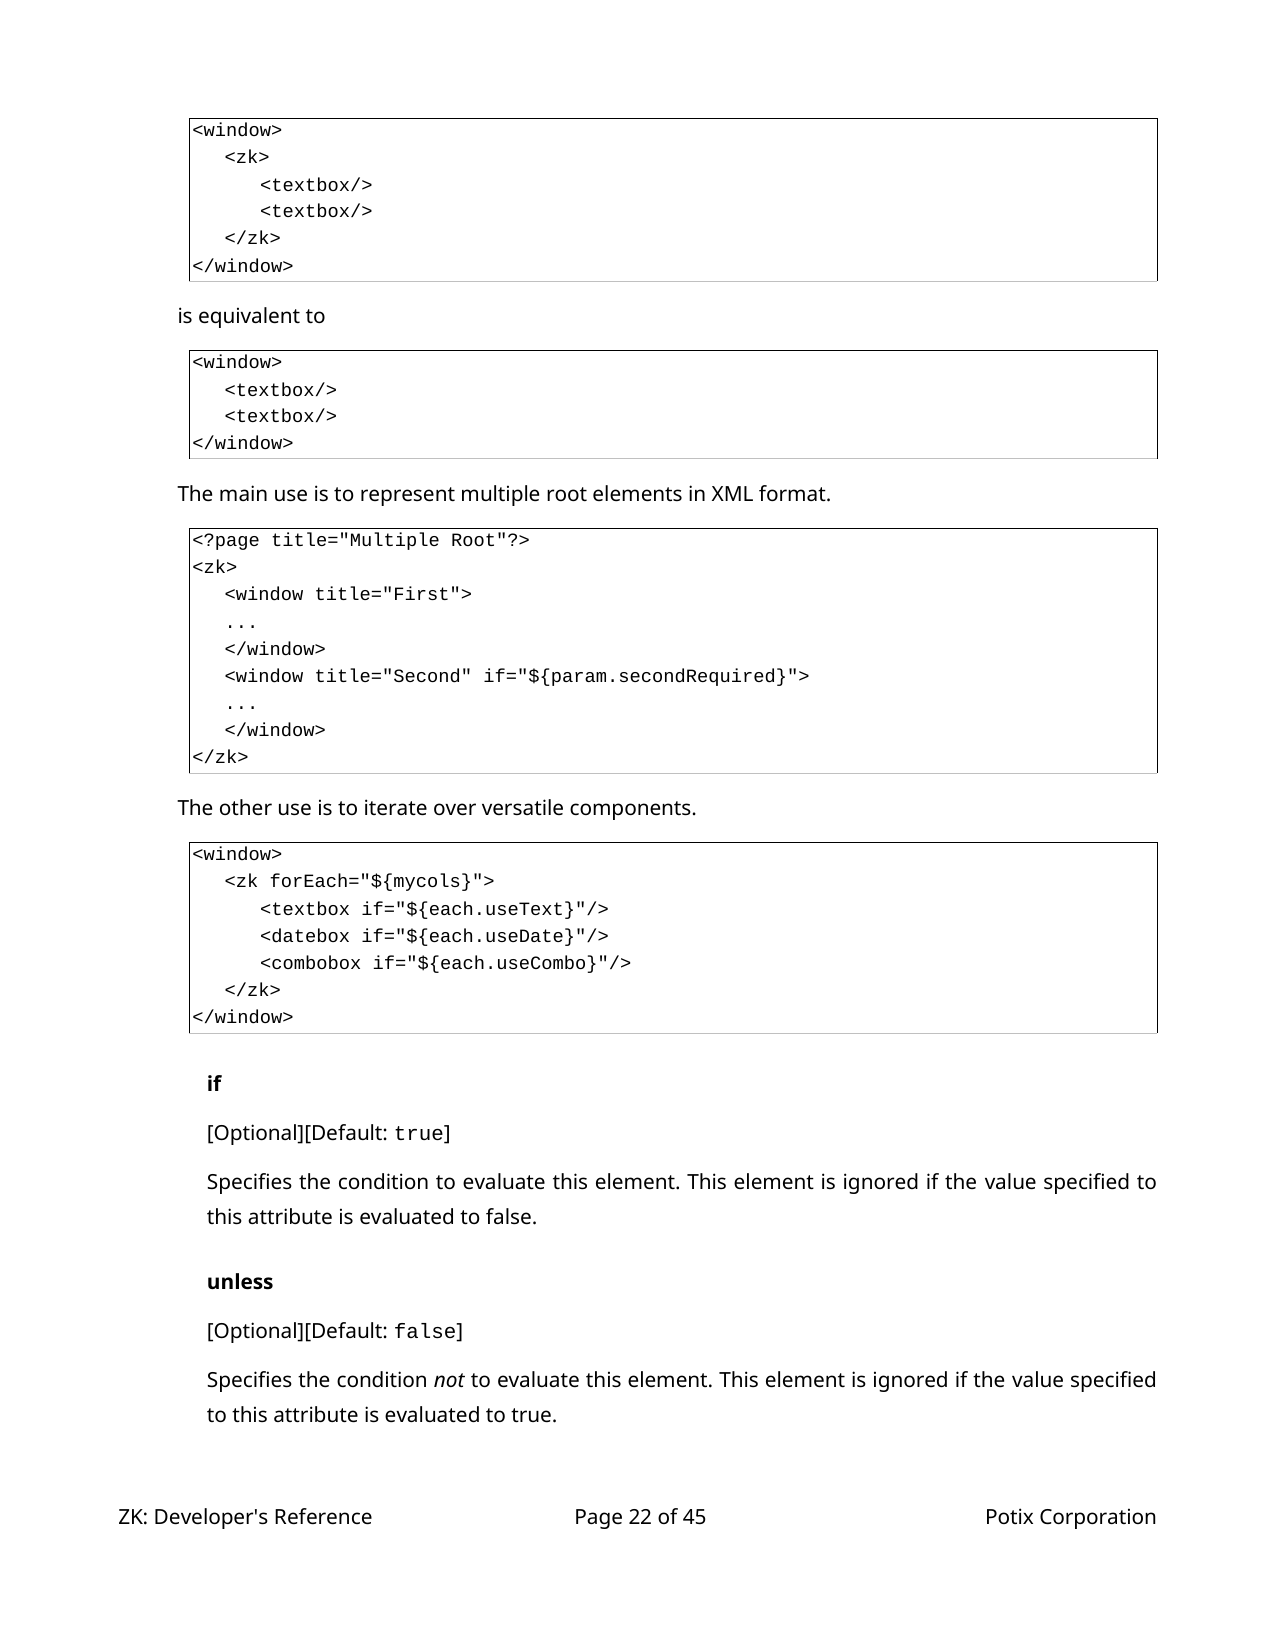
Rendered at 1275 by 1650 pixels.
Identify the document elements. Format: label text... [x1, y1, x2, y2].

text <window> [190, 843, 1157, 866]
text <zk> [190, 145, 1157, 169]
text </window> [190, 1005, 1157, 1033]
text <combobox if="${each.useCombo}"/> [190, 951, 1157, 975]
subtitle if [207, 1069, 1157, 1097]
text <zk> [190, 555, 1157, 579]
text Specifies the condition to evaluate this element. This element is ignored if the value specified to this attribute is evaluated to false. [207, 1167, 1157, 1231]
text </zk> [190, 978, 1157, 1002]
text <window title="Second" if="${param.secondRequired}"> [190, 664, 1157, 688]
text <zk forEach="${mycols}"> [190, 869, 1157, 894]
text [Optional][Default: true] [207, 1118, 1157, 1147]
text </window> [190, 637, 1157, 661]
text <window title="First"> [190, 582, 1157, 607]
text <window> [190, 119, 1157, 142]
text The other use is to iterate over versatile components. [177, 793, 1157, 822]
subtitle unless [207, 1267, 1157, 1296]
text </window> [190, 718, 1157, 742]
text </zk> [190, 745, 1157, 773]
text Specifies the condition not to evaluate this element. This element is ignored if the value specified to this attribute is evaluated to true. [207, 1365, 1157, 1429]
text </window> [190, 431, 1157, 458]
text is equivalent to [177, 301, 1157, 329]
text <?page title="Multiple Root"?> [190, 529, 1157, 552]
text </window> [190, 253, 1157, 281]
text <textbox if="${each.useText}"/> [190, 897, 1157, 921]
text <textbox/> <textbox/> [190, 172, 1157, 223]
text <window> [190, 351, 1157, 374]
text The main use is to represent multiple root elements in XML format. [177, 479, 1157, 507]
text [Optional][Default: false] [207, 1316, 1157, 1345]
text ... [190, 609, 1157, 634]
text ... [190, 691, 1157, 715]
text </zk> [190, 226, 1157, 251]
text <datebox if="${each.useDate}"/> [190, 924, 1157, 948]
text <textbox/> <textbox/> [190, 377, 1157, 428]
